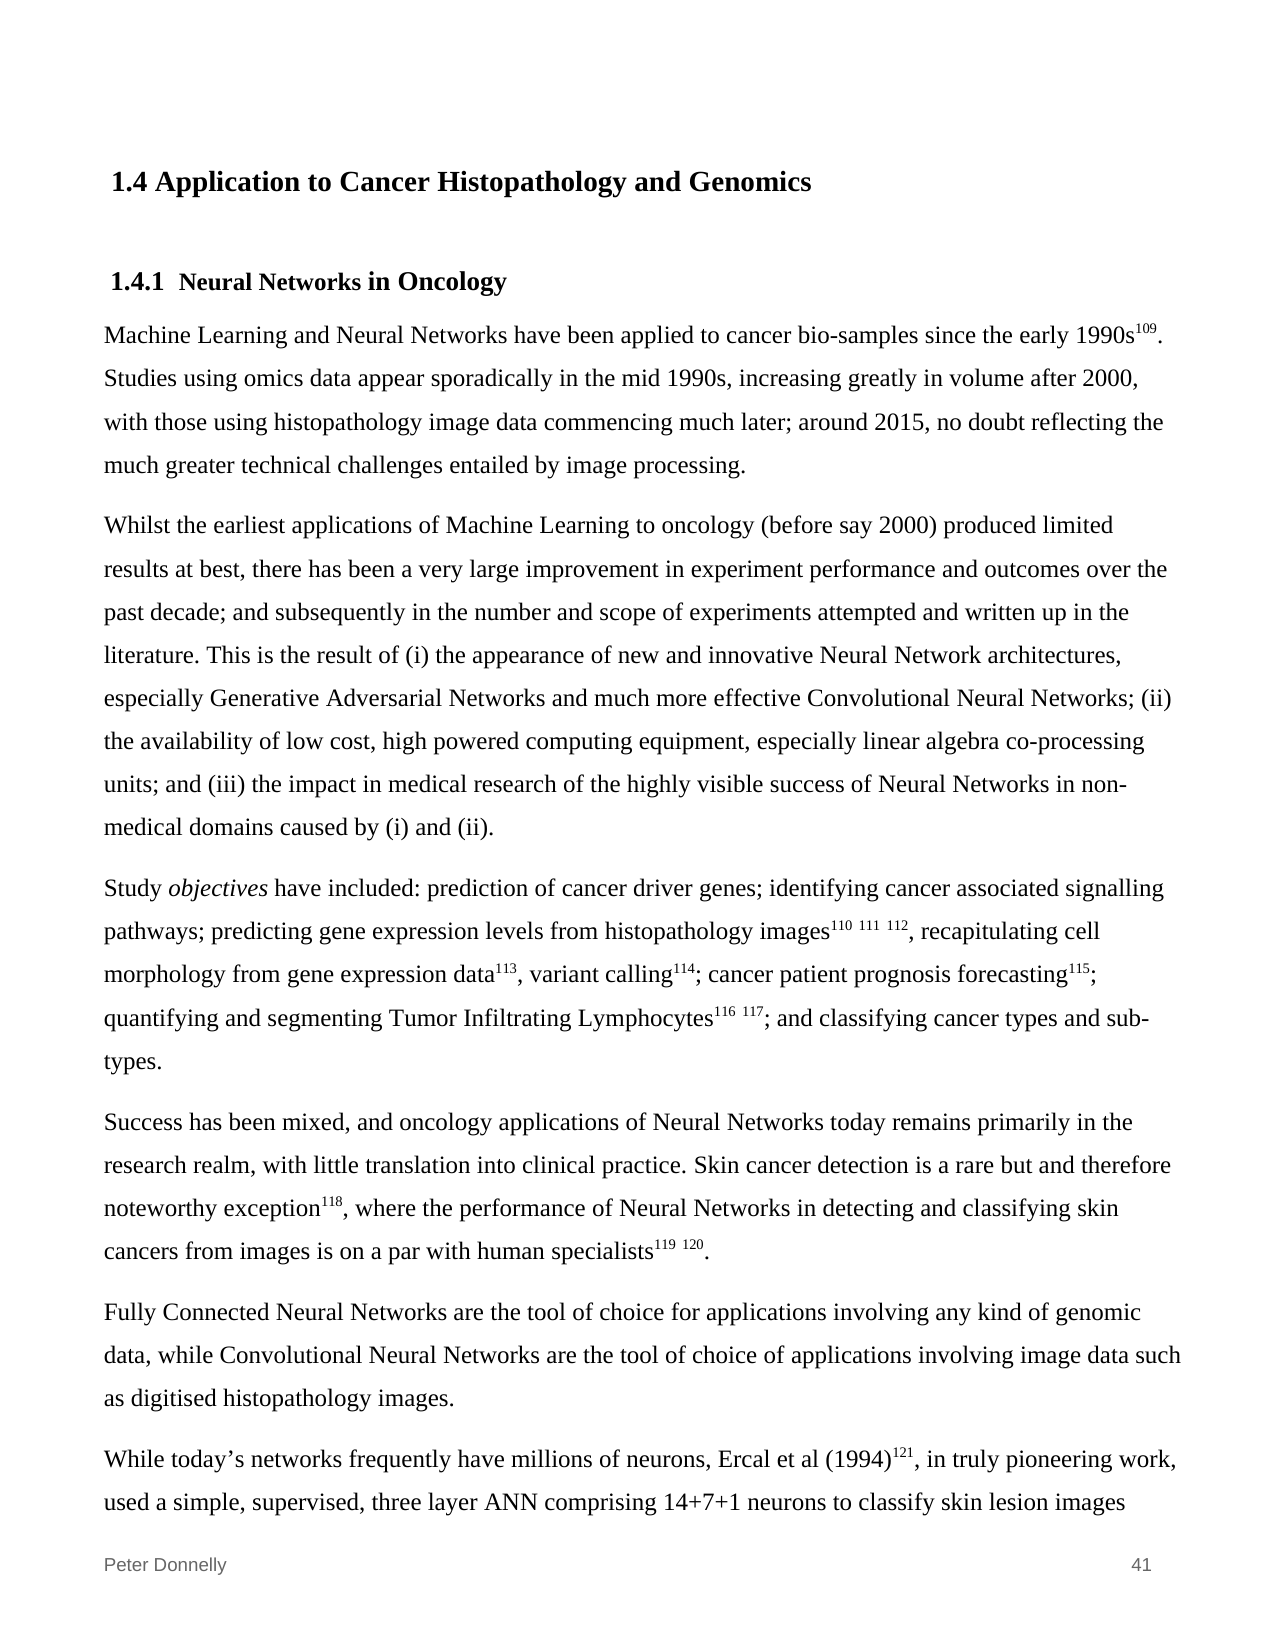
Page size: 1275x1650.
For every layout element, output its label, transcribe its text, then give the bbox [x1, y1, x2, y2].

subtitle Neural Networks in Oncology [103, 266, 1181, 297]
text Success has been mixed, and oncology applications of Neural Networks today remains primarily in the research realm, with little translation into clinical practice. Skin cancer detection is a rare but and therefore noteworthy exception, where the performance of Neural Networks in detecting and classifying skin cancers from images is on a par with human specialists . [103, 1107, 1181, 1265]
text Study objectives have included: prediction of cancer driver genes; identifying cancer associated signalling pathways; predicting gene expression levels from histopathology images , recapitulating cell morphology from gene expression data, variant calling; cancer patient prognosis forecasting; quantifying and segmenting Tumor Infiltrating Lymphocytes ; and classifying cancer types and sub-types. [103, 873, 1181, 1074]
text While today’s networks frequently have millions of neurons, Ercal et al (1994), in truly pioneering work, used a simple, supervised, three layer ANN comprising 14+7+1 neurons to classify skin lesion images [103, 1444, 1181, 1516]
subtitle Application to Cancer Histopathology and Genomics [103, 164, 1181, 198]
text Fully Connected Neural Networks are the tool of choice for applications involving any kind of genomic data, while Convolutional Neural Networks are the tool of choice of applications involving image data such as digitised histopathology images. [103, 1297, 1181, 1412]
text Whilst the earliest applications of Machine Learning to oncology (before say 2000) produced limited results at best, there has been a very large improvement in experiment performance and outcomes over the past decade; and subsequently in the number and scope of experiments attempted and written up in the literature. This is the result of (i) the appearance of new and innovative Neural Network architectures, especially Generative Adversarial Networks and much more effective Convolutional Neural Networks; (ii) the availability of low cost, high powered computing equipment, especially linear algebra co-processing units; and (iii) the impact in medical research of the highly visible success of Neural Networks in non-medical domains caused by (i) and (ii). [103, 511, 1181, 841]
text Machine Learning and Neural Networks have been applied to cancer bio-samples since the early 1990s. Studies using omics data appear sporadically in the mid 1990s, increasing greatly in volume after 2000, with those using histopathology image data commencing much later; around 2015, no doubt reflecting the much greater technical challenges entailed by image processing. [103, 320, 1181, 478]
